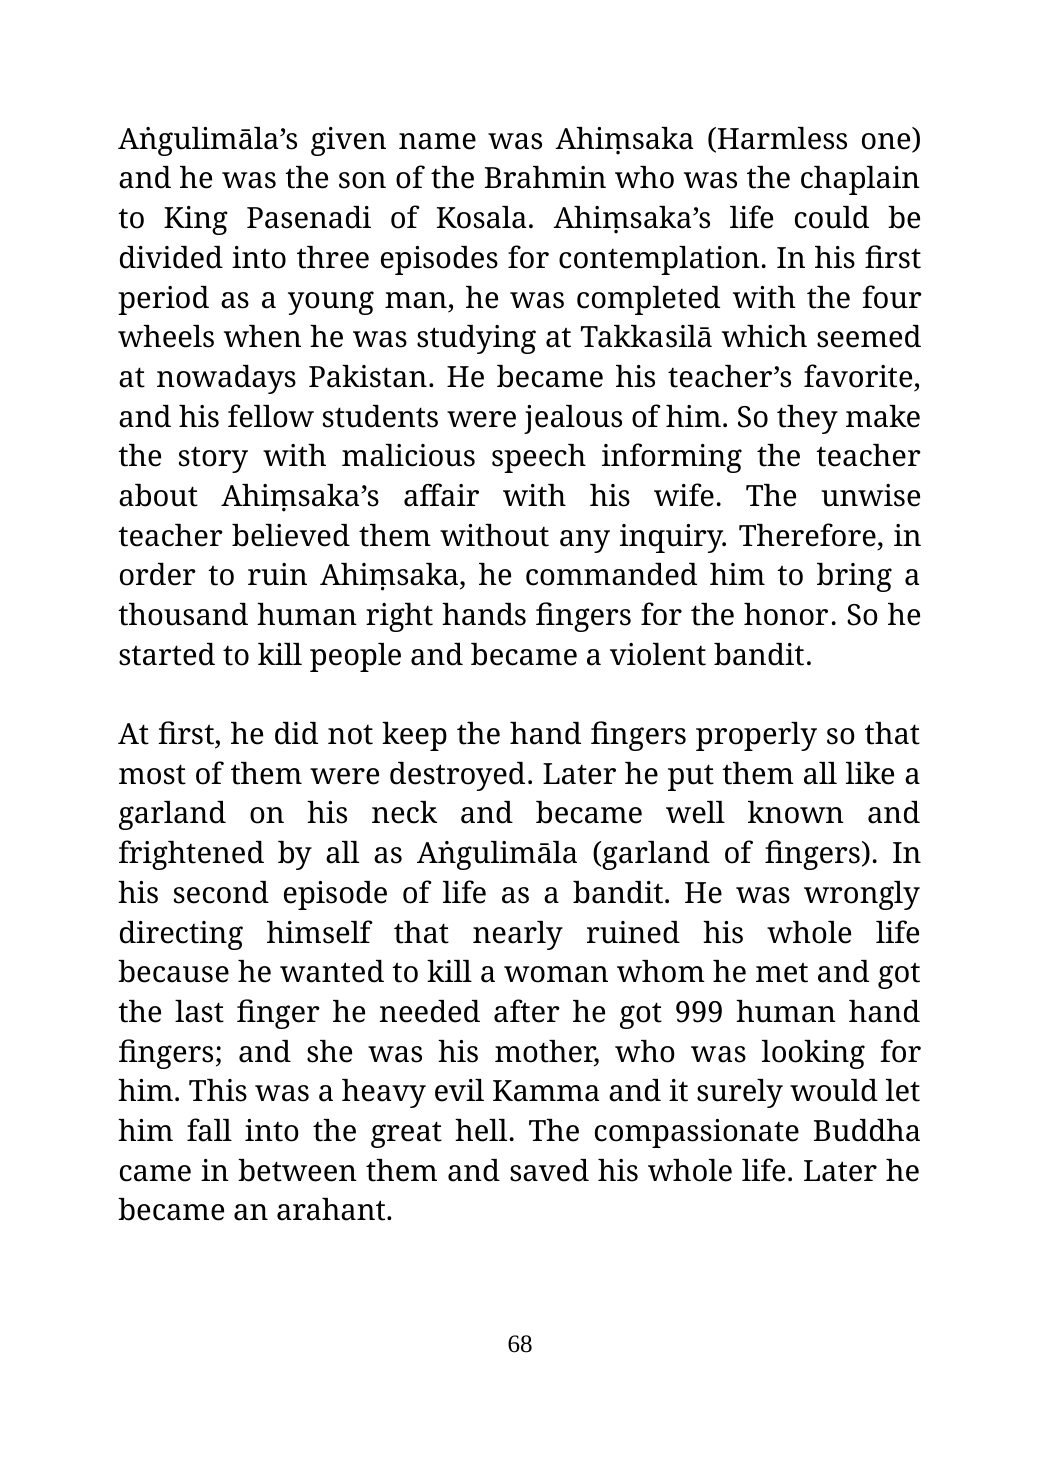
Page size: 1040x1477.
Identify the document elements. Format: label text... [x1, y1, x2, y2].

text Aṅgulimāla’s given name was Ahiṃsaka (Harmless one) and he was the son of the Brahmin who was the chaplain to King Pasenadi of Kosala. Ahiṃsaka’s life could be divided into three episodes for contemplation. In his first period as a young man, he was completed with the four wheels when he was studying at Takkasilā which seemed at nowadays Pakistan. He became his teacher’s favorite, and his fellow students were jealous of him. So they make the story with malicious speech informing the teacher about Ahiṃsaka’s affair with his wife. The unwise teacher believed them without any inquiry. Therefore, in order to ruin Ahiṃsaka, he commanded him to bring a thousand human right hands fingers for the honor. So he started to kill people and became a violent bandit. [118, 118, 922, 674]
text At first, he did not keep the hand fingers properly so that most of them were destroyed. Later he put them all like a garland on his neck and became well known and frightened by all as Aṅgulimāla (garland of fingers). In his second episode of life as a bandit. He was wrongly directing himself that nearly ruined his whole life because he wanted to kill a woman whom he met and got the last finger he needed after he got 999 human hand fingers; and she was his mother, who was looking for him. This was a heavy evil Kamma and it surely would let him fall into the great hell. The compassionate Buddha came in between them and saved his whole life. Later he became an arahant. [118, 713, 922, 1229]
